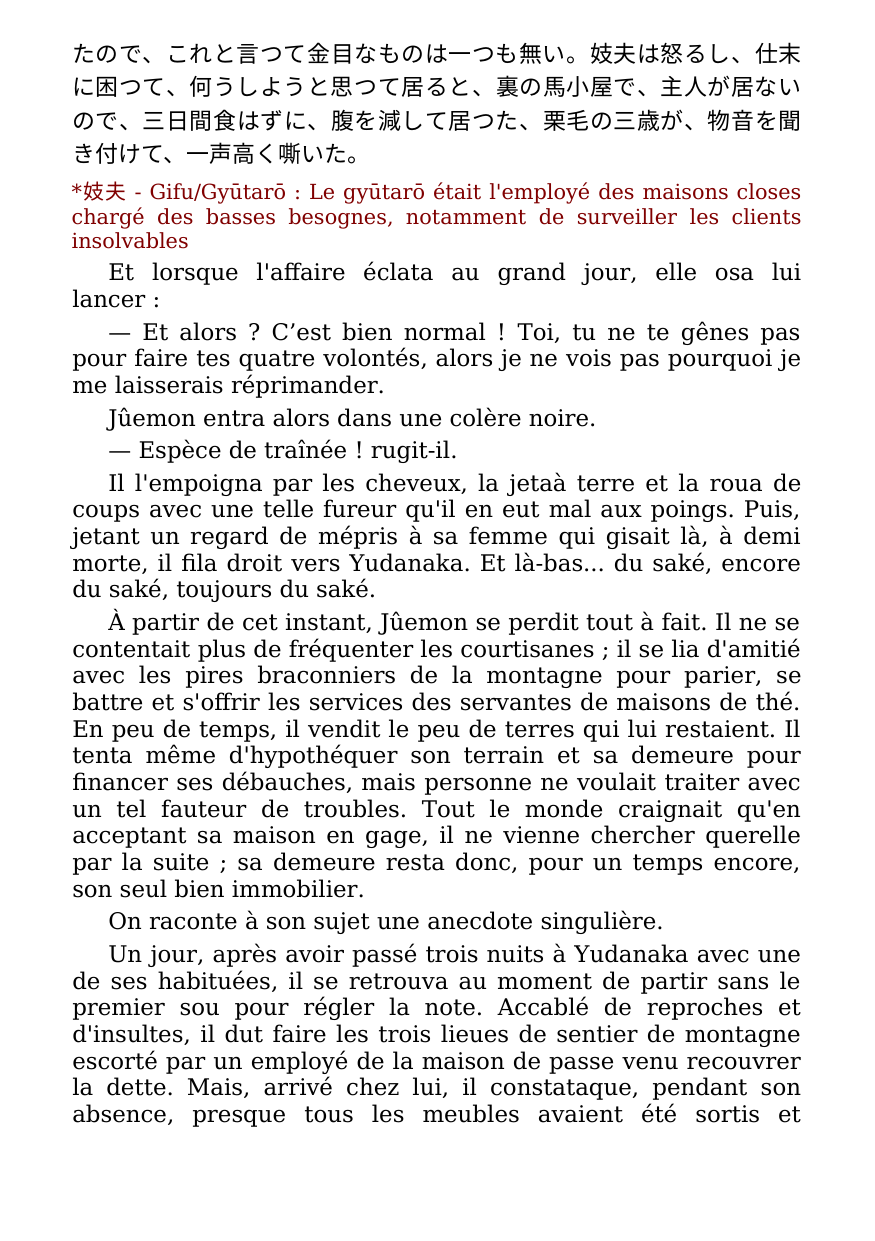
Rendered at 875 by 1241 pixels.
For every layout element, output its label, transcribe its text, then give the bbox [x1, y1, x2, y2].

text Un jour, après avoir passé trois nuits à Yudanaka avec une de ses habituées, il se retrouva au moment de partir sans le premier sou pour régler la note. Accablé de reproches et d'insultes, il dut faire les trois lieues de sentier de montagne escorté par un employé de la maison de passe venu recouvrer la dette. Mais, arrivé chez lui, il constataque, pendant son absence, presque tous les meubles avaient été sortis et [72, 941, 802, 1128]
text On raconte à son sujet une anecdote singulière. [72, 908, 802, 935]
text Il l'empoigna par les cheveux, la jetaà terre et la roua de coups avec une telle fureur qu'il en eut mal aux poings. Puis, jetant un regard de mépris à sa femme qui gisait là, à demi morte, il fila droit vers Yudanaka. Et là-bas... du saké, encore du saké, toujours du saké. [72, 470, 802, 603]
text *妓夫 - Gifu/Gyūtarō : Le gyūtarō était l'employé des maisons closes chargé des basses besognes, notamment de surveiller les clients insolvables [71, 175, 803, 254]
text Et lorsque l'affaire éclata au grand jour, elle osa lui lancer : [72, 259, 802, 313]
text — Espèce de traînée ! rugit-il. [72, 437, 802, 464]
text — Et alors ? C’est bien normal ! Toi, tu ne te gênes pas pour faire tes quatre volontés, alors je ne vois pas pourquoi je me laisserais réprimander. [72, 319, 802, 399]
text たので、これと言つて金目なものは一つも無い。妓夫は怒るし、仕末に困つて、何うしようと思つて居ると、裏の馬小屋で、主人が居ないので、三日間食はずに、腹を減して居つた、栗毛の三歳が、物音を聞き付けて、一声高く嘶いた。 [72, 36, 802, 169]
text Jûemon entra alors dans une colère noire. [72, 405, 802, 431]
text À partir de cet instant, Jûemon se perdit tout à fait. Il ne se contentait plus de fréquenter les courtisanes ; il se lia d'amitié avec les pires braconniers de la montagne pour parier, se battre et s'offrir les services des servantes de maisons de thé. En peu de temps, il vendit le peu de terres qui lui restaient. Il tenta même d'hypothéquer son terrain et sa demeure pour financer ses débauches, mais personne ne voulait traiter avec un tel fauteur de troubles. Tout le monde craignait qu'en acceptant sa maison en gage, il ne vienne chercher querelle par la suite ; sa demeure resta donc, pour un temps encore, son seul bien immobilier. [72, 609, 802, 903]
